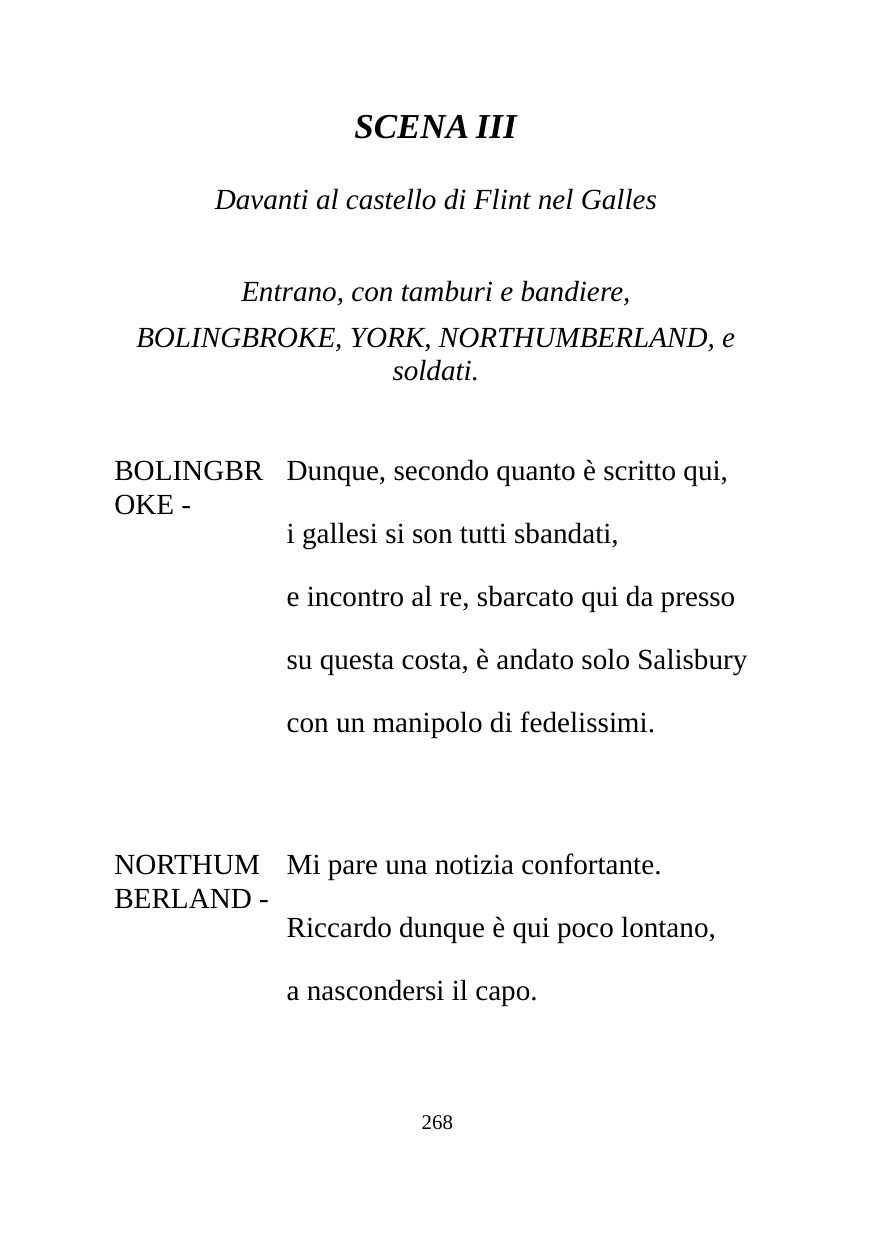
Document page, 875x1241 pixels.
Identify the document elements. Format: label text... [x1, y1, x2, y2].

table_header Dunque, secondo quanto è scritto qui, i gallesi si son tutti sbandati, e incontro al re, sbarcato qui da presso su questa costa, è andato solo Salisbury con un manipolo di fedelissimi. [279, 446, 768, 839]
table_header BOLINGBROKE - [106, 446, 279, 839]
table_cell Mi pare una notizia confortante. Riccardo dunque è qui poco lontano, a nascondersi il capo. [279, 839, 768, 1044]
text Entrano, con tamburi e bandiere, [106, 274, 768, 307]
subtitle SCENA III [106, 106, 768, 146]
text Davanti al castello di Flint nel Galles [106, 182, 768, 215]
table_cell NORTHUMBERLAND - [106, 839, 279, 1044]
text BOLINGBROKE, YORK, NORTHUMBERLAND, e soldati. [106, 320, 768, 387]
